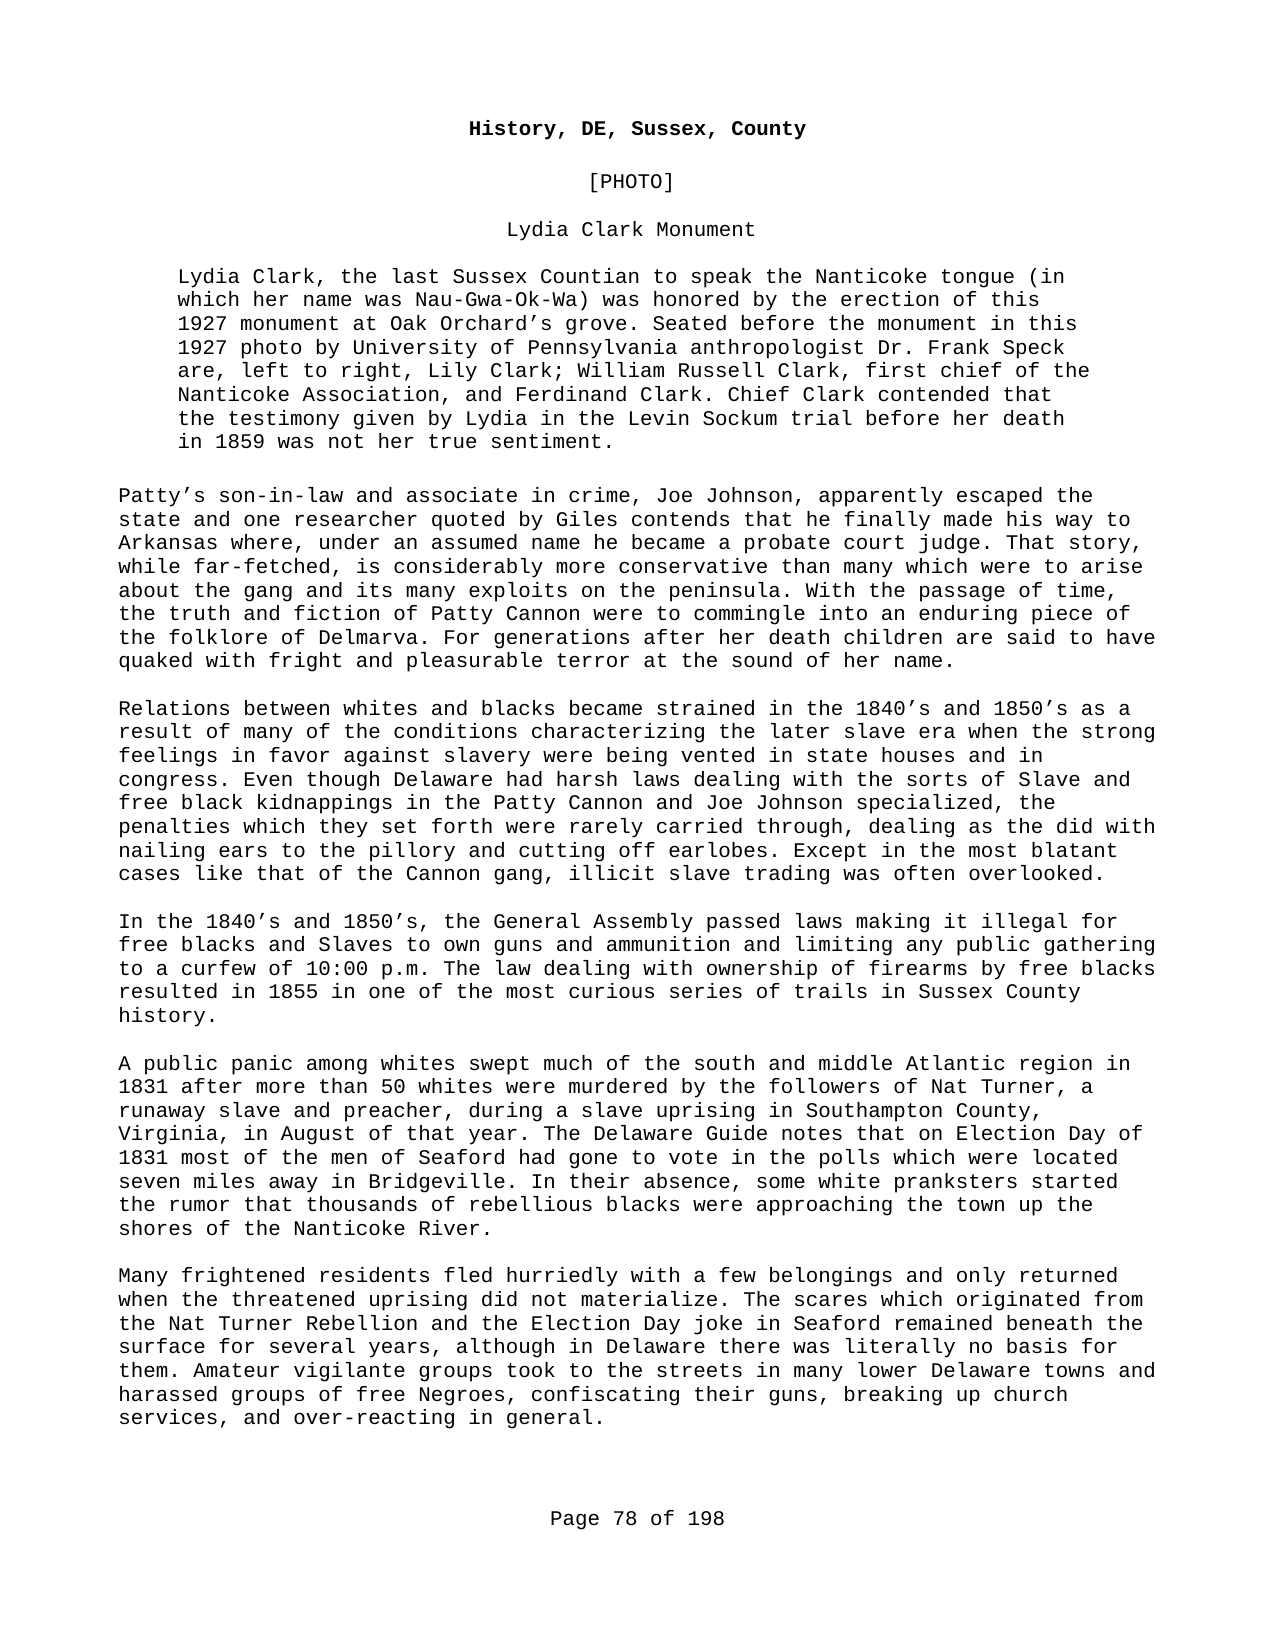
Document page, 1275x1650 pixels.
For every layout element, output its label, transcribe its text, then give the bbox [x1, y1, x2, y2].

text resulted in 1855 in one of the most curious series of trails in Sussex County history. [118, 982, 1157, 1029]
text In the 1840’s and 1850’s, the General Assembly passed laws making it illegal for free blacks and Slaves to own guns and ammunition and limiting any public gathering to a curfew of 10:00 p.m. The law dealing with ownership of firearms by free blacks [118, 911, 1157, 982]
text Lydia Clark, the last Sussex Countian to speak the Nanticoke tongue (in which her name was Nau-Gwa-Ok-Wa) was honored by the erection of this 1927 monument at Oak Orchard’s grove. Seated before the monument in this 1927 photo by University of Pennsylvania anthropologist Dr. Frank Speck are, left to right, Lily Clark; William Russell Clark, first chief of the Nanticoke Association, and Ferdinand Clark. Chief Clark contended that the testimony given by Lydia in the Levin Sockum trial before her death in 1859 was not her true sentiment. [177, 266, 1098, 455]
text Lydia Clark Monument [177, 218, 1098, 242]
text Relations between whites and blacks became strained in the 1840’s and 1850’s as a result of many of the conditions characterizing the later slave era when the strong feelings in favor against slavery were being vented in state houses and in congress. Even though Delaware had harsh laws dealing with the sorts of Slave and free black kidnappings in the Patty Cannon and Joe Johnson specialized, the penalties which they set forth were rarely carried through, dealing as the did with nailing ears to the pillory and cutting off earlobes. Except in the most blatant cases like that of the Cannon gang, illicit slave trading was often overlooked. [118, 698, 1157, 887]
text Patty’s son-in-law and associate in crime, Joe Johnson, apparently escaped the state and one researcher quoted by Giles contends that he finally made his way to Arkansas where, under an assumed name he became a probate court judge. That story, while far-fetched, is considerably more conservative than many which were to arise about the gang and its many exploits on the peninsula. With the passage of time, the truth and fiction of Patty Cannon were to commingle into an enduring piece of the folklore of Delmarva. For generations after her death children are said to have quaked with fright and pleasurable terror at the sound of her name. [118, 485, 1157, 674]
text Many frightened residents fled hurriedly with a few belongings and only returned when the threatened uprising did not materialize. The scares which originated from the Nat Turner Rebellion and the Election Day joke in Seaford remained beneath the surface for several years, although in Delaware there was literally no basis for them. Amateur vigilante groups took to the streets in many lower Delaware towns and harassed groups of free Negroes, confiscating their guns, breaking up church services, and over-reacting in general. [118, 1265, 1157, 1431]
text [PHOTO] [177, 171, 1098, 195]
text A public panic among whites swept much of the south and middle Atlantic region in 1831 after more than 50 whites were murdered by the followers of Nat Turner, a runaway slave and preacher, during a slave uprising in Southampton County, Virginia, in August of that year. The Delaware Guide notes that on Election Day of 1831 most of the men of Seaford had gone to vote in the polls which were located seven miles away in Bridgeville. In their absence, some white pranksters started the rumor that thousands of rebellious blacks were approaching the town up the shores of the Nanticoke River. [118, 1052, 1157, 1242]
